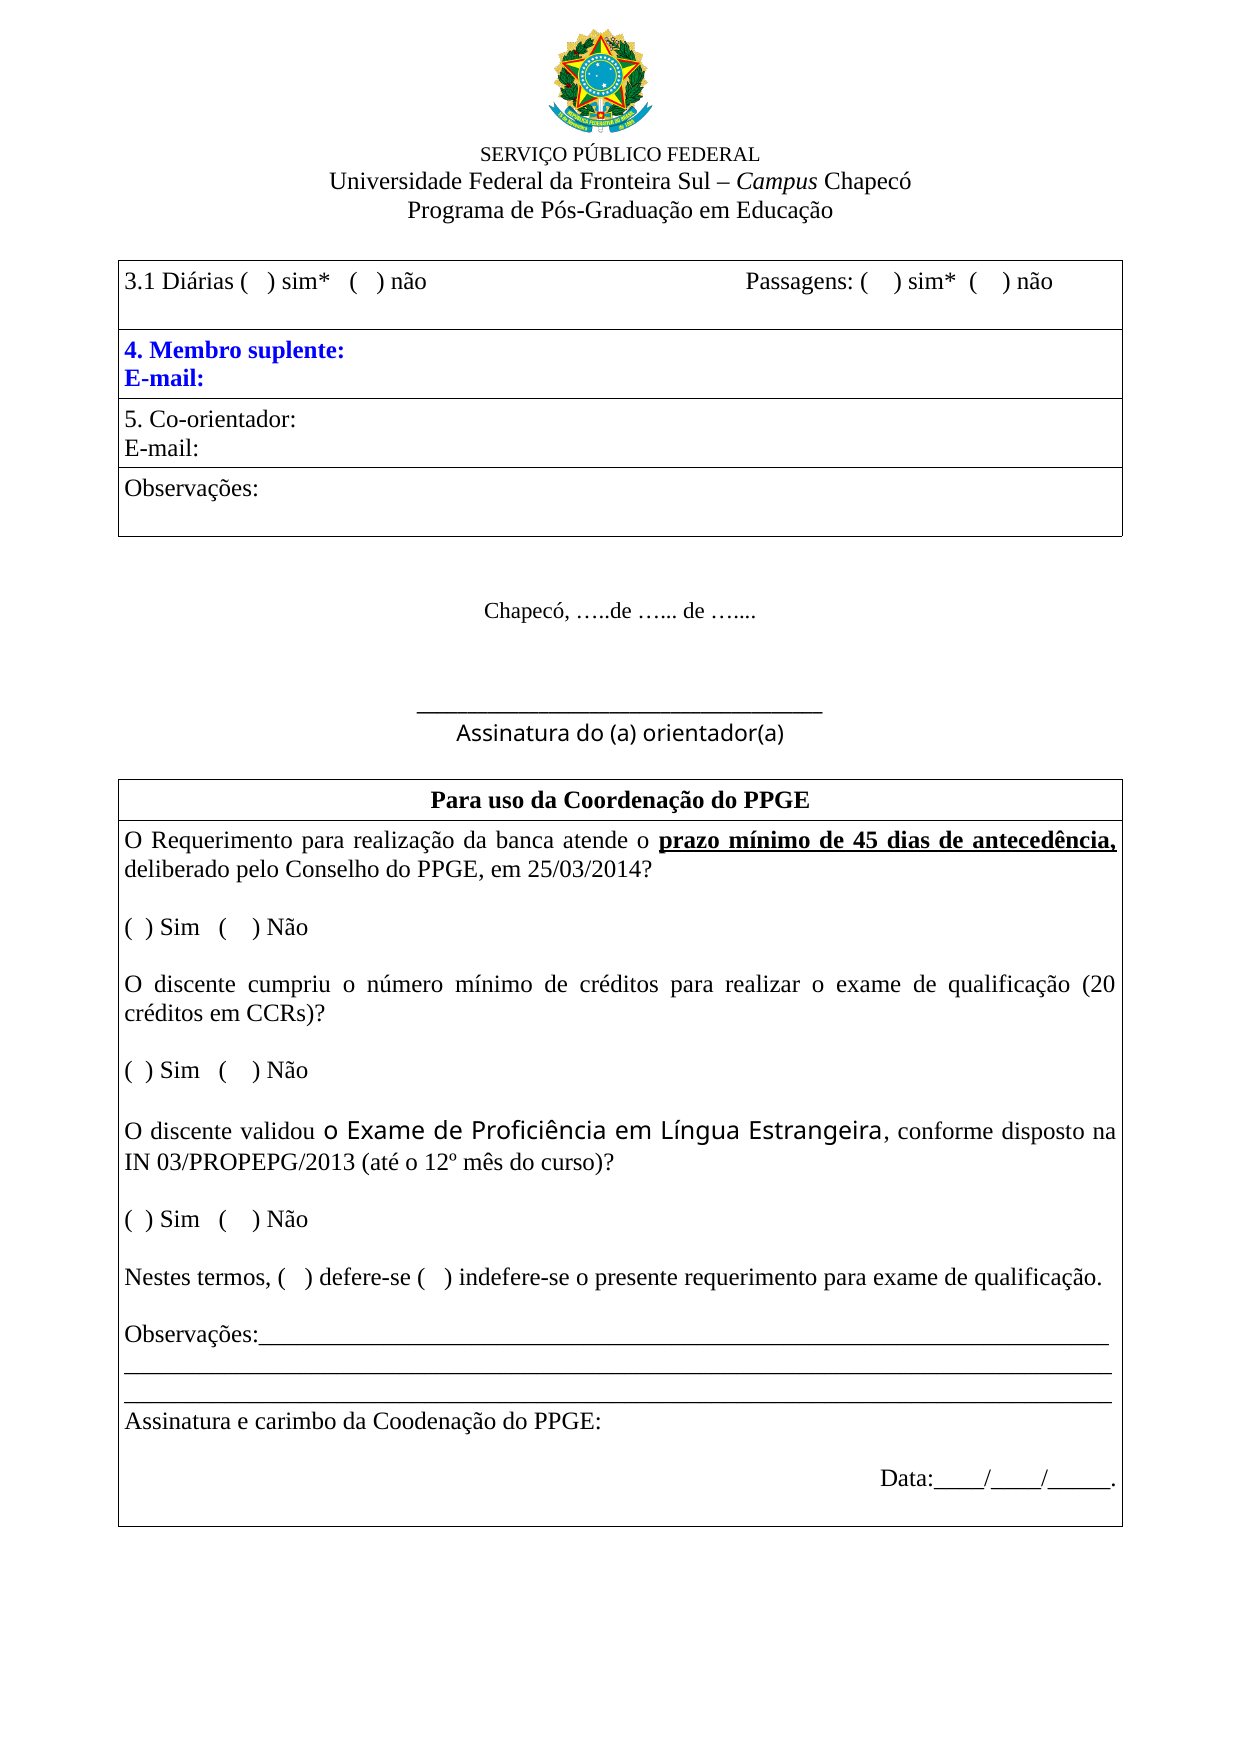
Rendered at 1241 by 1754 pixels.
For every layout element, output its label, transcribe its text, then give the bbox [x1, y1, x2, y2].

table_cell O Requerimento para realização da banca atende o prazo mínimo de 45 dias de antecedência, deliberado pelo Conselho do PPGE, em 25/03/2014? ( ) Sim ( ) Não O discente cumpriu o número mínimo de créditos para realizar o exame de qualificação (20 créditos em CCRs)? ( ) Sim ( ) Não O discente validou o Exame de Proficiência em Língua Estrangeira, conforme disposto na IN 03/PROPEPG/2013 (até o 12º mês do curso)? ( ) Sim ( ) Não Nestes termos, ( ) defere-se ( ) indefere-se o presente requerimento para exame de qualificação. Observações:__________________________________________________________________________________________________________________________________________________________________________________________________________________________________ Assinatura e carimbo da Coodenação do PPGE: Data:____/____/_____. [119, 821, 1122, 1526]
table_cell Observações: [119, 468, 1122, 536]
text Chapecó, …..de …... de ….... [118, 597, 1122, 623]
picture [548, 29, 653, 133]
table_cell 5. Co-orientador: E-mail: [119, 399, 1122, 467]
text Assinatura do (a) orientador(a) [118, 717, 1122, 748]
text ________________________________________ [118, 686, 1122, 717]
table_header Para uso da Coordenação do PPGE [119, 780, 1122, 819]
picture [616, 108, 653, 133]
picture [622, 112, 635, 125]
table_cell 3.1 Diárias ( ) sim* ( ) não Passagens: ( ) sim* ( ) não [119, 261, 1122, 329]
table_cell 4. Membro suplente: E-mail: [119, 330, 1122, 398]
